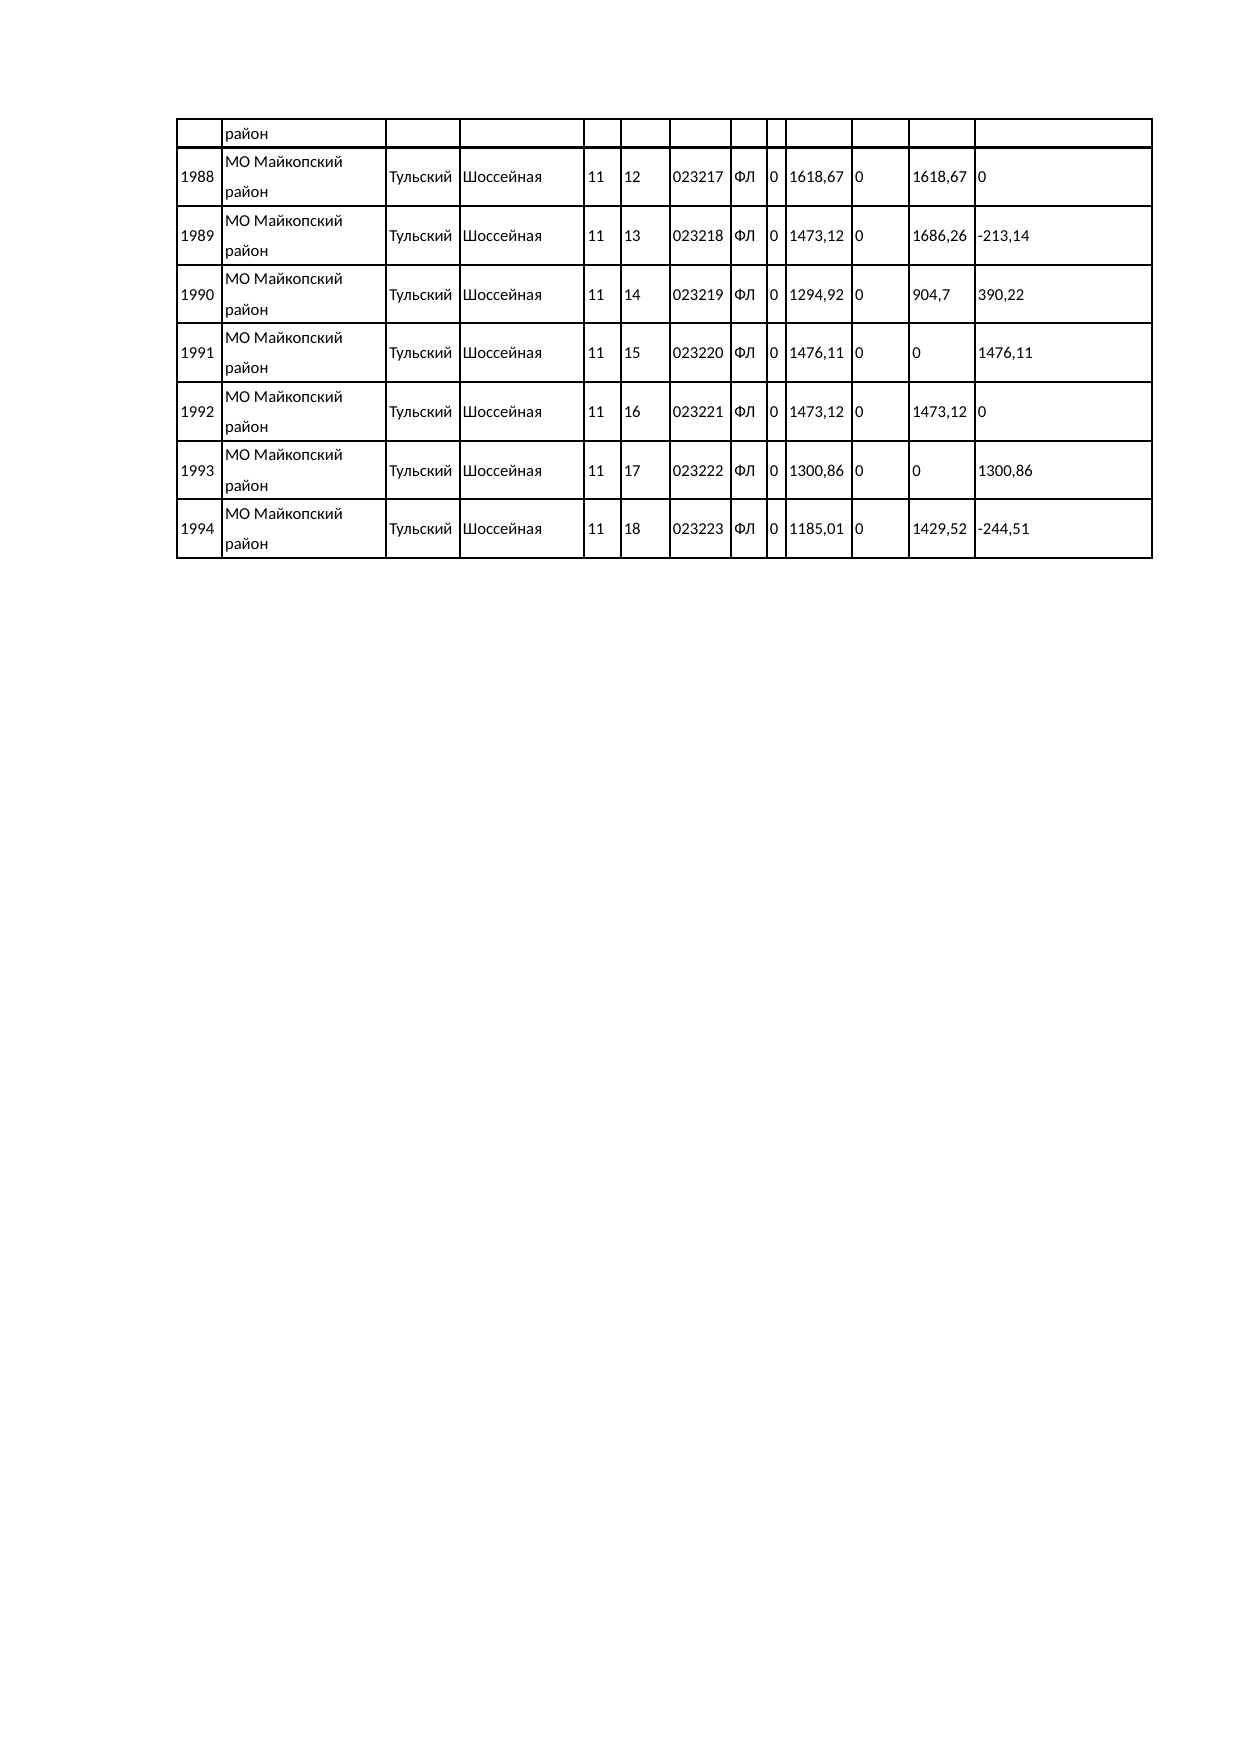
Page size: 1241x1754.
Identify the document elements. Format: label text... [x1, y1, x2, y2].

table_cell [732, 120, 766, 146]
table_cell МО Майкопский район [223, 442, 385, 498]
table_cell ФЛ [732, 442, 766, 498]
table_cell 1476,11 [787, 324, 851, 381]
table_cell ФЛ [732, 383, 766, 439]
table_cell 0 [853, 149, 908, 205]
table_cell 0 [768, 500, 785, 557]
table_cell Тульский [387, 266, 459, 322]
table_cell 023219 [671, 266, 730, 322]
table_cell -244,51 [976, 500, 1151, 557]
table_cell МО Майкопский район [223, 500, 385, 557]
table_cell район [223, 120, 385, 146]
table_cell МО Майкопский район [223, 207, 385, 264]
table_cell 18 [622, 500, 669, 557]
table_cell 1473,12 [787, 207, 851, 264]
table_cell 1991 [178, 324, 221, 381]
table_cell 14 [622, 266, 669, 322]
table_cell 11 [585, 149, 620, 205]
table_cell 11 [585, 207, 620, 264]
table_cell [622, 120, 669, 146]
table_cell 1294,92 [787, 266, 851, 322]
table_cell 023220 [671, 324, 730, 381]
table_cell 0 [768, 383, 785, 439]
table_cell Шоссейная [461, 383, 583, 439]
table_cell 13 [622, 207, 669, 264]
table_cell 0 [768, 266, 785, 322]
table_cell 1473,12 [910, 383, 974, 439]
table_cell ФЛ [732, 149, 766, 205]
table_cell 15 [622, 324, 669, 381]
table_cell 1686,26 [910, 207, 974, 264]
table_cell МО Майкопский район [223, 266, 385, 322]
table_cell Тульский [387, 383, 459, 439]
table_cell Тульский [387, 500, 459, 557]
table_cell Тульский [387, 324, 459, 381]
table_cell 390,22 [976, 266, 1151, 322]
table_cell 0 [768, 207, 785, 264]
table_cell 1988 [178, 149, 221, 205]
table_cell МО Майкопский район [223, 324, 385, 381]
table_cell 1618,67 [910, 149, 974, 205]
table_cell [671, 120, 730, 146]
table_cell Тульский [387, 149, 459, 205]
table_cell 0 [768, 324, 785, 381]
table_cell [787, 120, 851, 146]
table_cell 0 [853, 324, 908, 381]
table_cell -213,14 [976, 207, 1151, 264]
table_cell 1300,86 [976, 442, 1151, 498]
table_cell [910, 120, 974, 146]
table_cell 11 [585, 500, 620, 557]
table_cell 904,7 [910, 266, 974, 322]
table_cell 1993 [178, 442, 221, 498]
table_cell 1992 [178, 383, 221, 439]
table_cell Шоссейная [461, 149, 583, 205]
table_cell [585, 120, 620, 146]
table_cell 0 [910, 442, 974, 498]
table_cell 023218 [671, 207, 730, 264]
table_cell 11 [585, 383, 620, 439]
table_cell Шоссейная [461, 324, 583, 381]
table_cell 0 [768, 442, 785, 498]
table_cell 0 [910, 324, 974, 381]
table_cell 0 [976, 149, 1151, 205]
table_cell 1476,11 [976, 324, 1151, 381]
table_cell Тульский [387, 442, 459, 498]
table_cell 0 [853, 266, 908, 322]
table_cell [387, 120, 459, 146]
table_cell 11 [585, 324, 620, 381]
table_cell Шоссейная [461, 266, 583, 322]
table_cell 1185,01 [787, 500, 851, 557]
table_cell 0 [976, 383, 1151, 439]
table_cell ФЛ [732, 207, 766, 264]
table_cell ФЛ [732, 500, 766, 557]
table_cell 023223 [671, 500, 730, 557]
table_cell 1618,67 [787, 149, 851, 205]
table_cell [178, 120, 221, 146]
table_cell МО Майкопский район [223, 383, 385, 439]
table_cell 11 [585, 266, 620, 322]
table_cell ФЛ [732, 266, 766, 322]
table_cell 12 [622, 149, 669, 205]
table_cell 16 [622, 383, 669, 439]
table_cell [461, 120, 583, 146]
table_cell ФЛ [732, 324, 766, 381]
table_cell 0 [853, 383, 908, 439]
table_cell 1989 [178, 207, 221, 264]
table_cell 0 [853, 207, 908, 264]
table_cell МО Майкопский район [223, 149, 385, 205]
table_cell 0 [853, 442, 908, 498]
table_cell 0 [768, 149, 785, 205]
table_cell 1990 [178, 266, 221, 322]
table_cell [768, 120, 785, 146]
table_cell 17 [622, 442, 669, 498]
table_cell Шоссейная [461, 442, 583, 498]
table_cell [976, 120, 1151, 146]
table_cell 0 [853, 500, 908, 557]
table_cell 11 [585, 442, 620, 498]
table_cell 023222 [671, 442, 730, 498]
table_cell Шоссейная [461, 500, 583, 557]
table_cell 1300,86 [787, 442, 851, 498]
table_cell [853, 120, 908, 146]
table_cell 1429,52 [910, 500, 974, 557]
table_cell Шоссейная [461, 207, 583, 264]
table_cell 023221 [671, 383, 730, 439]
table_cell 023217 [671, 149, 730, 205]
table_cell 1994 [178, 500, 221, 557]
table_cell Тульский [387, 207, 459, 264]
table_cell 1473,12 [787, 383, 851, 439]
